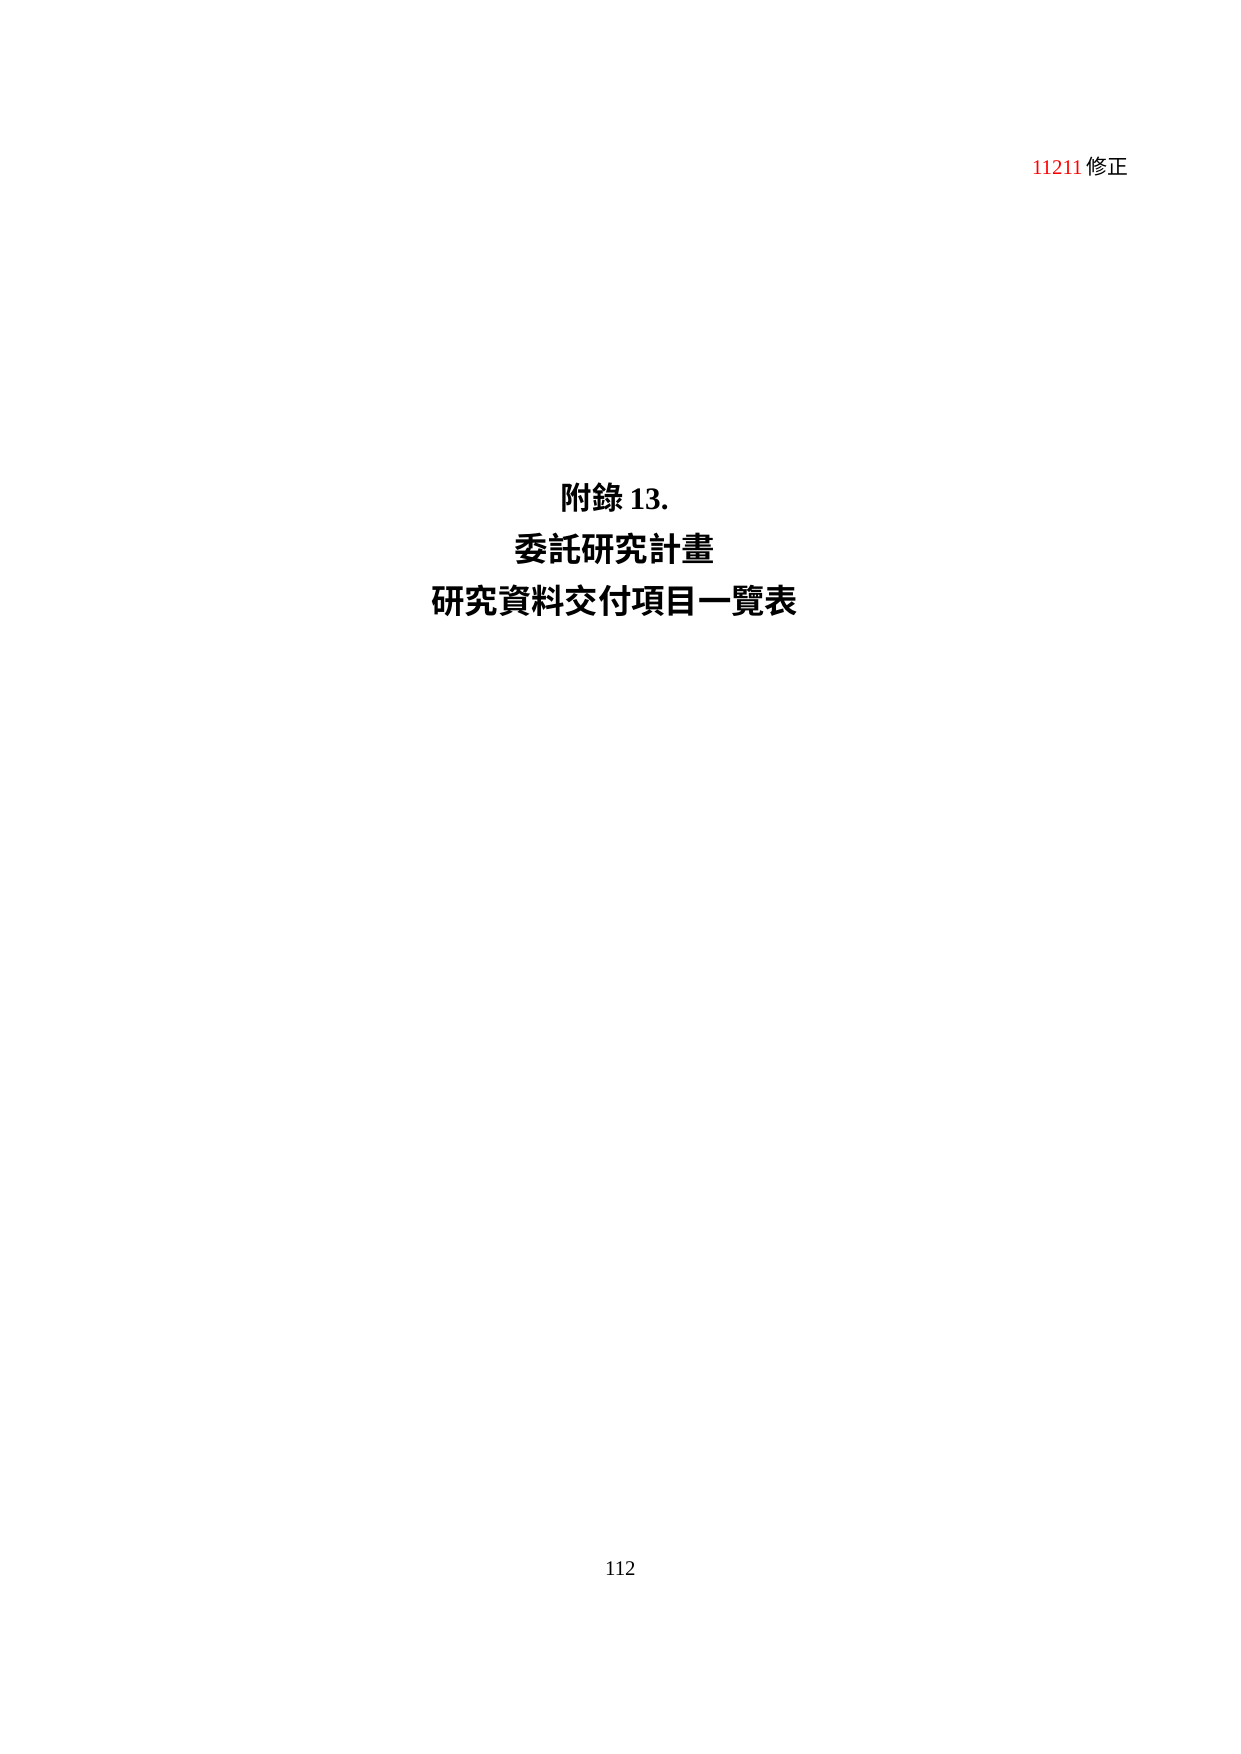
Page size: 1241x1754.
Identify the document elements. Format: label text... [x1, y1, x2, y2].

text 研究資料交付項目一覽表 [112, 572, 1117, 624]
text 委託研究計畫 [112, 520, 1117, 572]
text 附錄13. [112, 468, 1117, 520]
